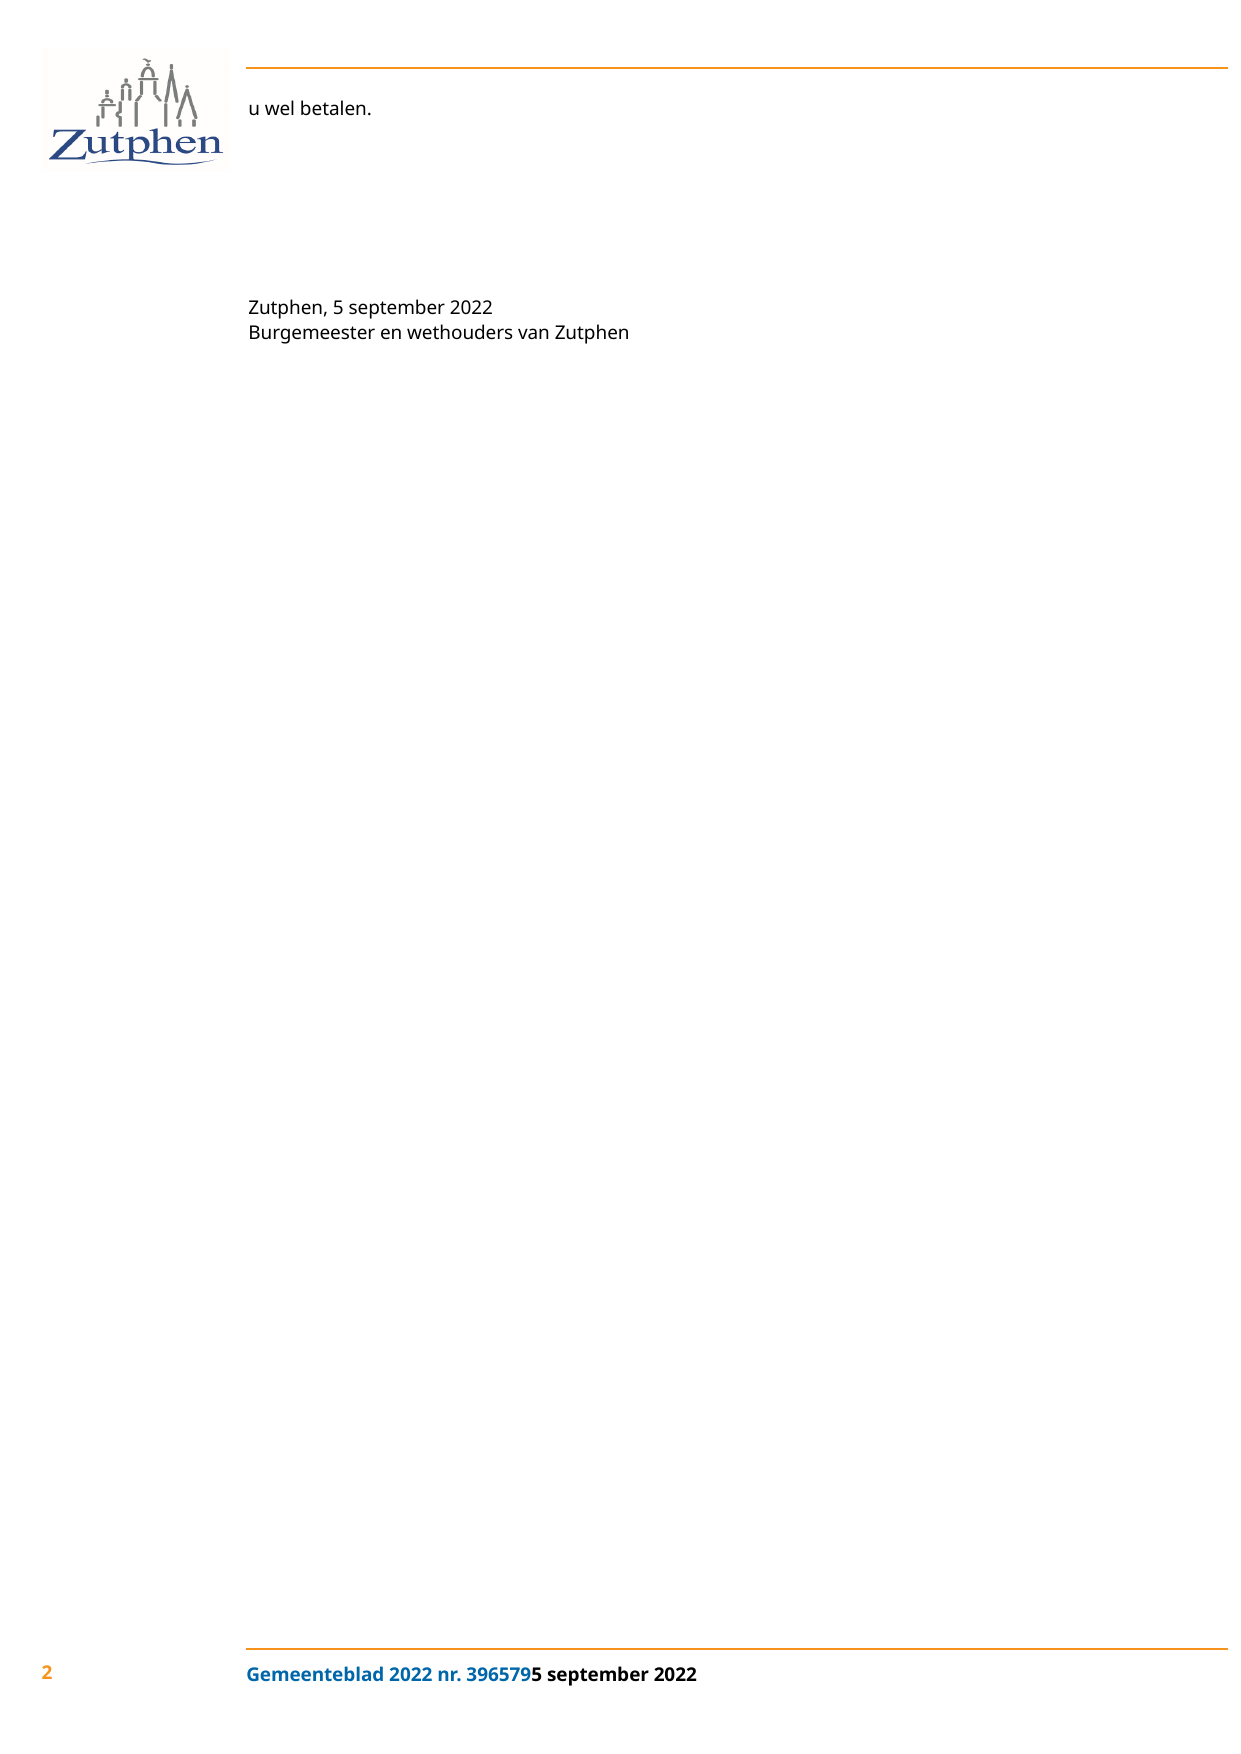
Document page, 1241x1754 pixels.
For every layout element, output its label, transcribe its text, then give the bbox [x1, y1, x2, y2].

text u wel betalen. [248, 95, 1152, 121]
picture [41, 47, 231, 172]
text Burgemeester en wethouders van Zutphen [248, 319, 1152, 345]
text Zutphen, 5 september 2022 [248, 294, 1152, 319]
